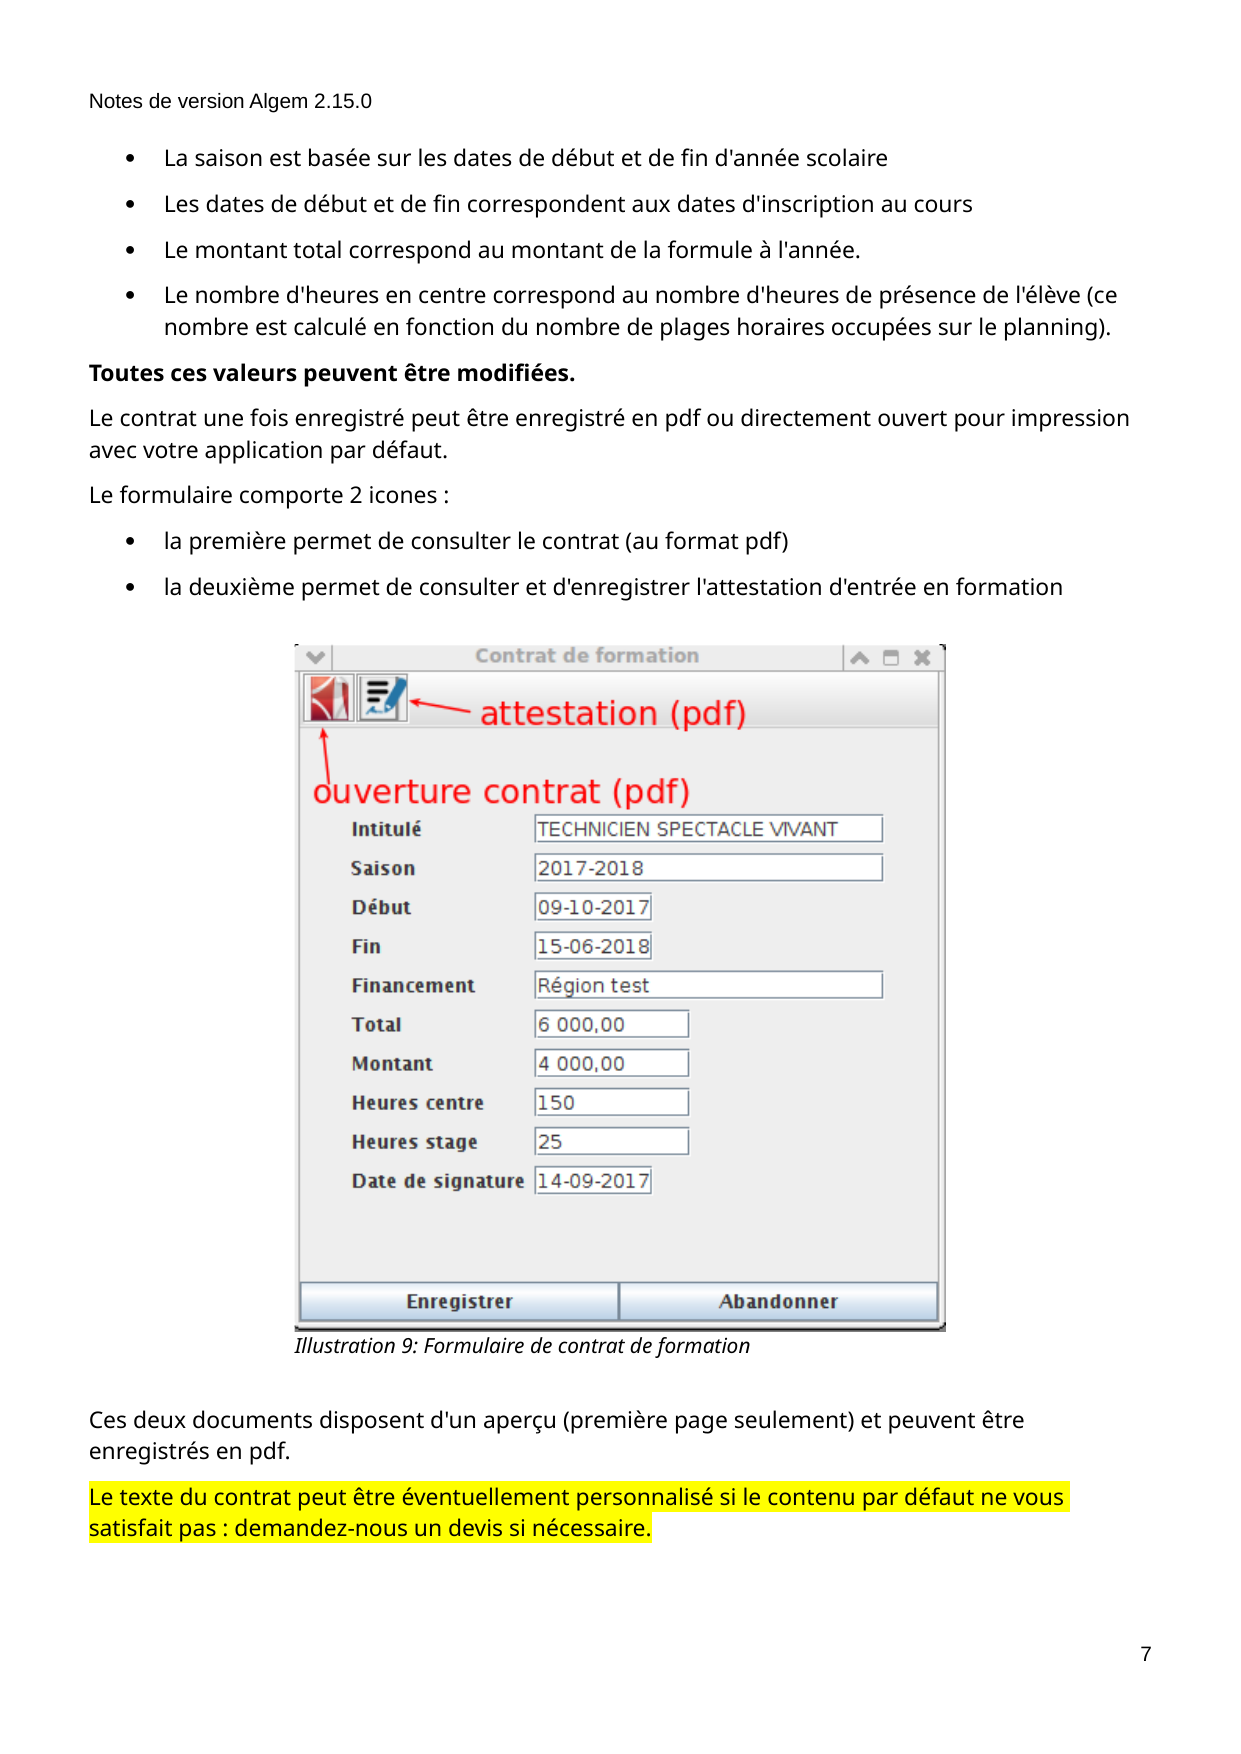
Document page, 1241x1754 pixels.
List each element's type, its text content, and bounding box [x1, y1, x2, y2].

list la deuxième permet de consulter et d'enregistrer l'attestation d'entrée en formation [126, 571, 1152, 602]
text Le formulaire comporte 2 icones : [88, 479, 1152, 511]
list la première permet de consulter le contrat (au format pdf) [126, 525, 1152, 557]
text Ces deux documents disposent d'un aperçu (première page seulement) et peuvent être enregistrés en pdf. [88, 1403, 1152, 1466]
text Le contrat une fois enregistré peut être enregistré en pdf ou directement ouvert pour impression avec votre application par défaut. [88, 402, 1152, 465]
list Le nombre d'heures en centre correspond au nombre d'heures de présence de l'élève (ce nombre est calculé en fonction du nombre de plages horaires occupées sur le planning). [126, 279, 1152, 342]
list Les dates de début et de fin correspondent aux dates d'inscription au cours [126, 188, 1152, 219]
list La saison est basée sur les dates de début et de fin d'année scolaire [126, 142, 1152, 173]
list Le montant total correspond au montant de la formule à l'année. [126, 234, 1152, 265]
text Toutes ces valeurs peuvent être modifiées. [88, 357, 1152, 388]
picture [294, 644, 946, 1332]
text Illustration 9: Formulaire de contrat de formation [294, 1332, 946, 1358]
text Le texte du contrat peut être éventuellement personnalisé si le contenu par défaut ne vous satisfait pas : demandez-nous un devis si nécessaire. [88, 1481, 1152, 1543]
